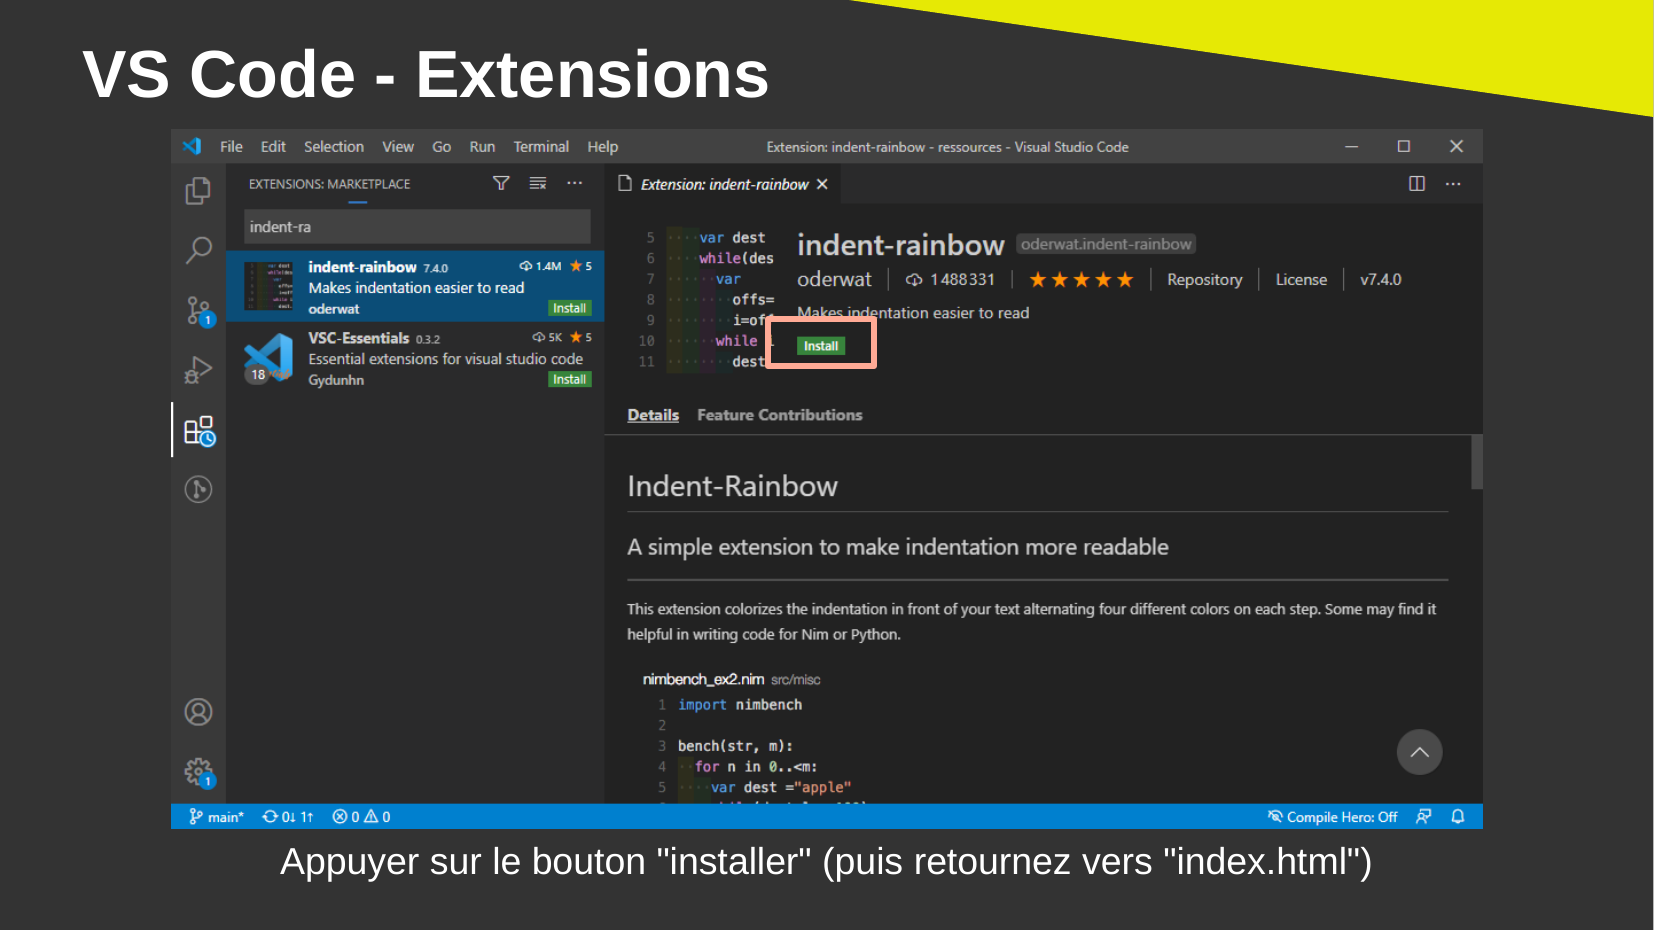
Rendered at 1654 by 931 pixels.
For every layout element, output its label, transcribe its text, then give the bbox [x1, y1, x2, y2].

text_box Appuyer sur le bouton "installer" (puis retournez vers "index.html") [259, 832, 1394, 890]
picture [171, 129, 1483, 829]
title VS Code - Extensions [82, 37, 1571, 114]
text_box [849, 0, 1654, 118]
